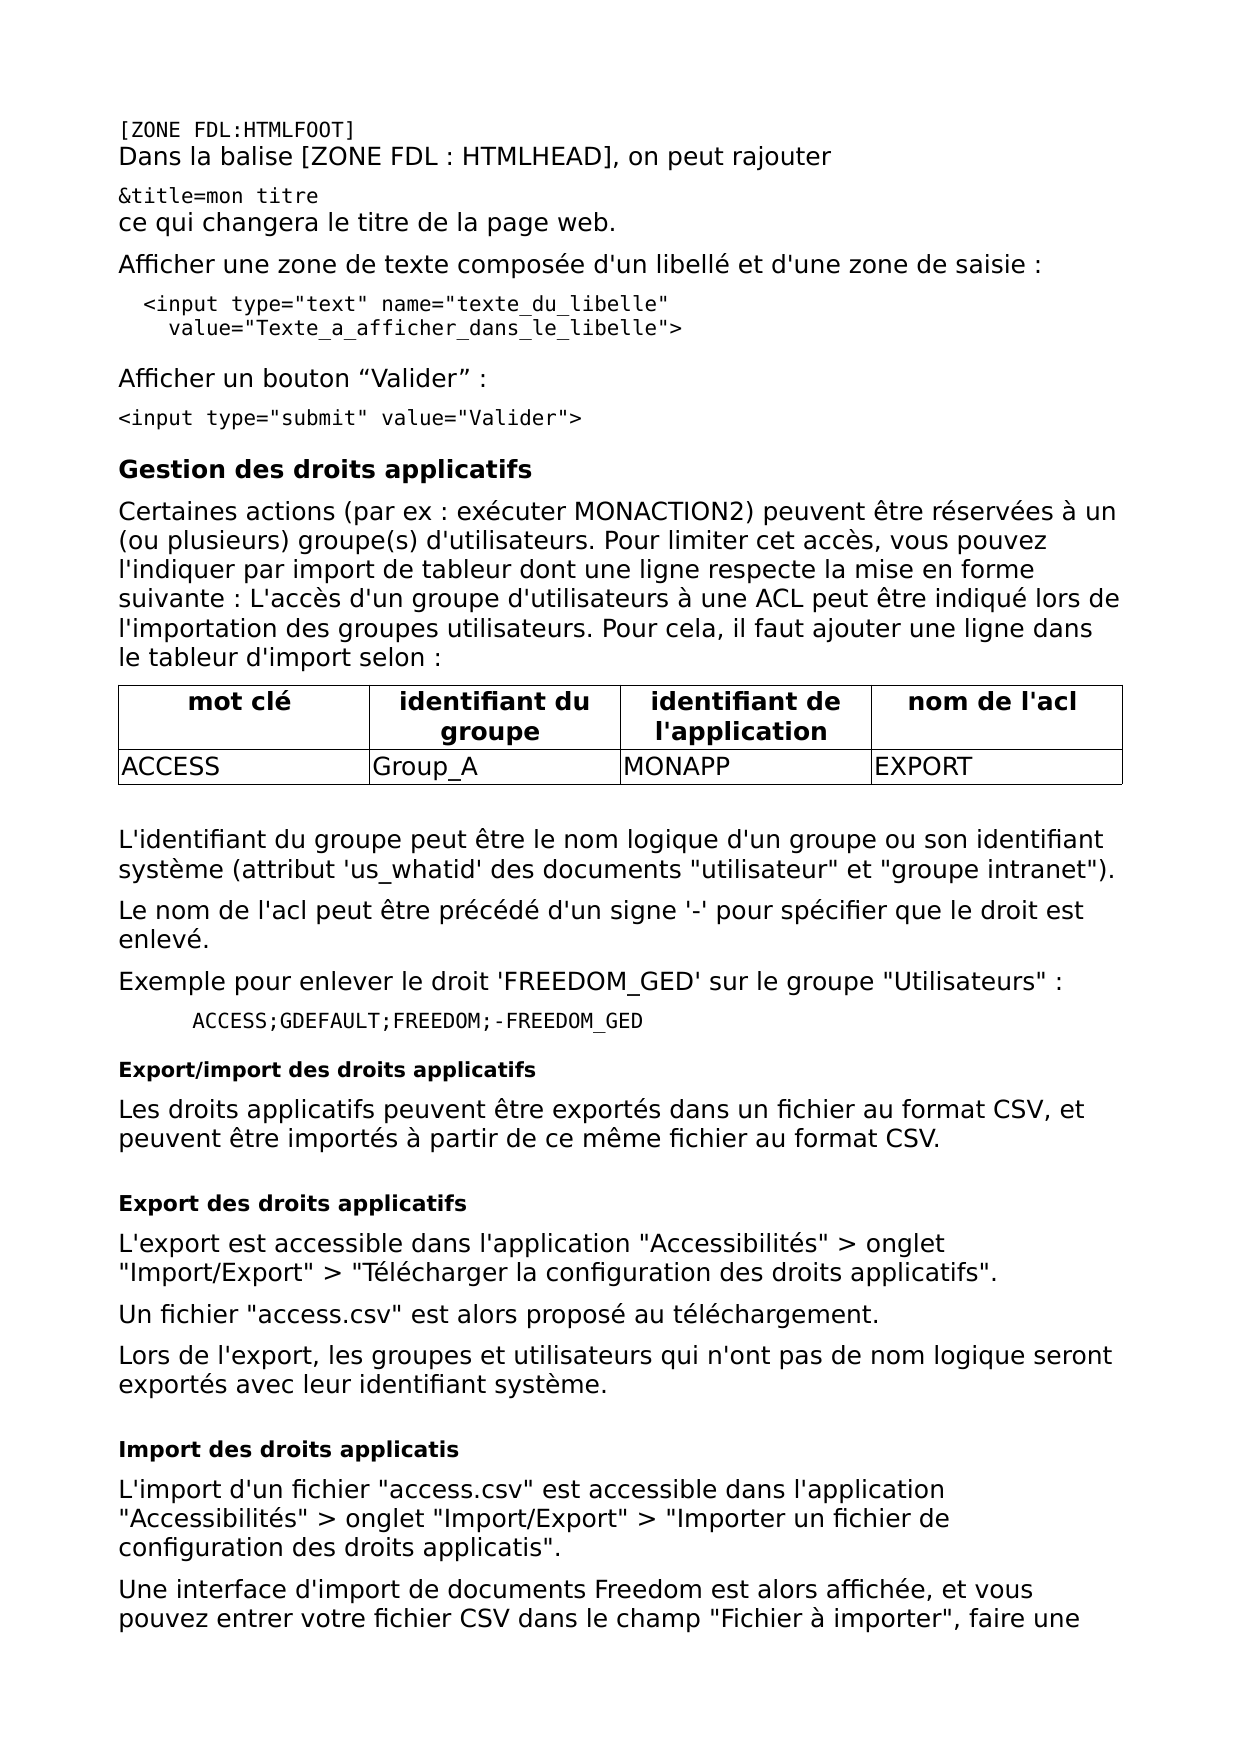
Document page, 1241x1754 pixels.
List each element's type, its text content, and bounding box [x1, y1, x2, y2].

text Lors de l'export, les groupes et utilisateurs qui n'ont pas de nom logique seront exportés avec leur identifiant système. [118, 1341, 1122, 1400]
table_cell Group_A [370, 750, 620, 784]
text Une interface d'import de documents Freedom est alors affichée, et vous pouvez entrer votre fichier CSV dans le champ "Fichier à importer", faire une [118, 1575, 1122, 1634]
text <input type="text" name="texte_du_libelle" value="Texte_a_afficher_dans_le_libelle"> [118, 292, 1122, 364]
text Le nom de l'acl peut être précédé d'un signe '-' pour spécifier que le droit est enlevé. [118, 897, 1122, 955]
table_header mot clé [119, 686, 369, 749]
text &title=mon titre [118, 184, 1122, 208]
table_header nom de l'acl [872, 686, 1122, 749]
text L'import d'un fichier "access.csv" est accessible dans l'application "Accessibilités" > onglet "Import/Export" > "Importer un fichier de configuration des droits applicatis". [118, 1475, 1122, 1563]
table_cell MONAPP [621, 750, 871, 784]
subtitle Export des droits applicatifs [118, 1191, 1122, 1216]
text L'identifiant du groupe peut être le nom logique d'un groupe ou son identifiant système (attribut 'us_whatid' des documents "utilisateur" et "groupe intranet"). [118, 826, 1122, 884]
text Exemple pour enlever le droit 'FREEDOM_GED' sur le groupe "Utilisateurs" : [118, 967, 1122, 997]
table_header identifiant du groupe [370, 686, 620, 749]
subtitle Export/import des droits applicatifs [118, 1058, 1122, 1083]
table_cell EXPORT [872, 750, 1122, 784]
text ACCESS;GDEFAULT;FREEDOM;-FREEDOM_GED [118, 1009, 1122, 1033]
text Un fichier "access.csv" est alors proposé au téléchargement. [118, 1300, 1122, 1329]
text <input type="submit" value="Valider"> [118, 406, 1122, 430]
subtitle Gestion des droits applicatifs [118, 455, 1122, 484]
text L'export est accessible dans l'application "Accessibilités" > onglet "Import/Export" > "Télécharger la configuration des droits applicatifs". [118, 1229, 1122, 1287]
text Dans la balise [ZONE FDL : HTMLHEAD], on peut rajouter [118, 142, 1122, 172]
text Certaines actions (par ex : exécuter MONACTION2) peuvent être réservées à un (ou plusieurs) groupe(s) d'utilisateurs. Pour limiter cet accès, vous pouvez l'indiquer par import de tableur dont une ligne respecte la mise en forme suivante : L'accès d'un groupe d'utilisateurs à une ACL peut être indiqué lors de l'importation des groupes utilisateurs. Pour cela, il faut ajouter une ligne dans le tableur d'import selon : [118, 497, 1122, 672]
text Afficher une zone de texte composée d'un libellé et d'une zone de saisie : [118, 250, 1122, 279]
text [ZONE FDL:HTMLFOOT] [118, 118, 1122, 142]
table_header identifiant de l'application [621, 686, 871, 749]
text Les droits applicatifs peuvent être exportés dans un fichier au format CSV, et peuvent être importés à partir de ce même fichier au format CSV. [118, 1095, 1122, 1153]
subtitle Import des droits applicatis [118, 1437, 1122, 1463]
text ce qui changera le titre de la page web. [118, 208, 1122, 237]
table_cell ACCESS [119, 750, 369, 784]
text Afficher un bouton “Valider” : [118, 364, 1122, 394]
